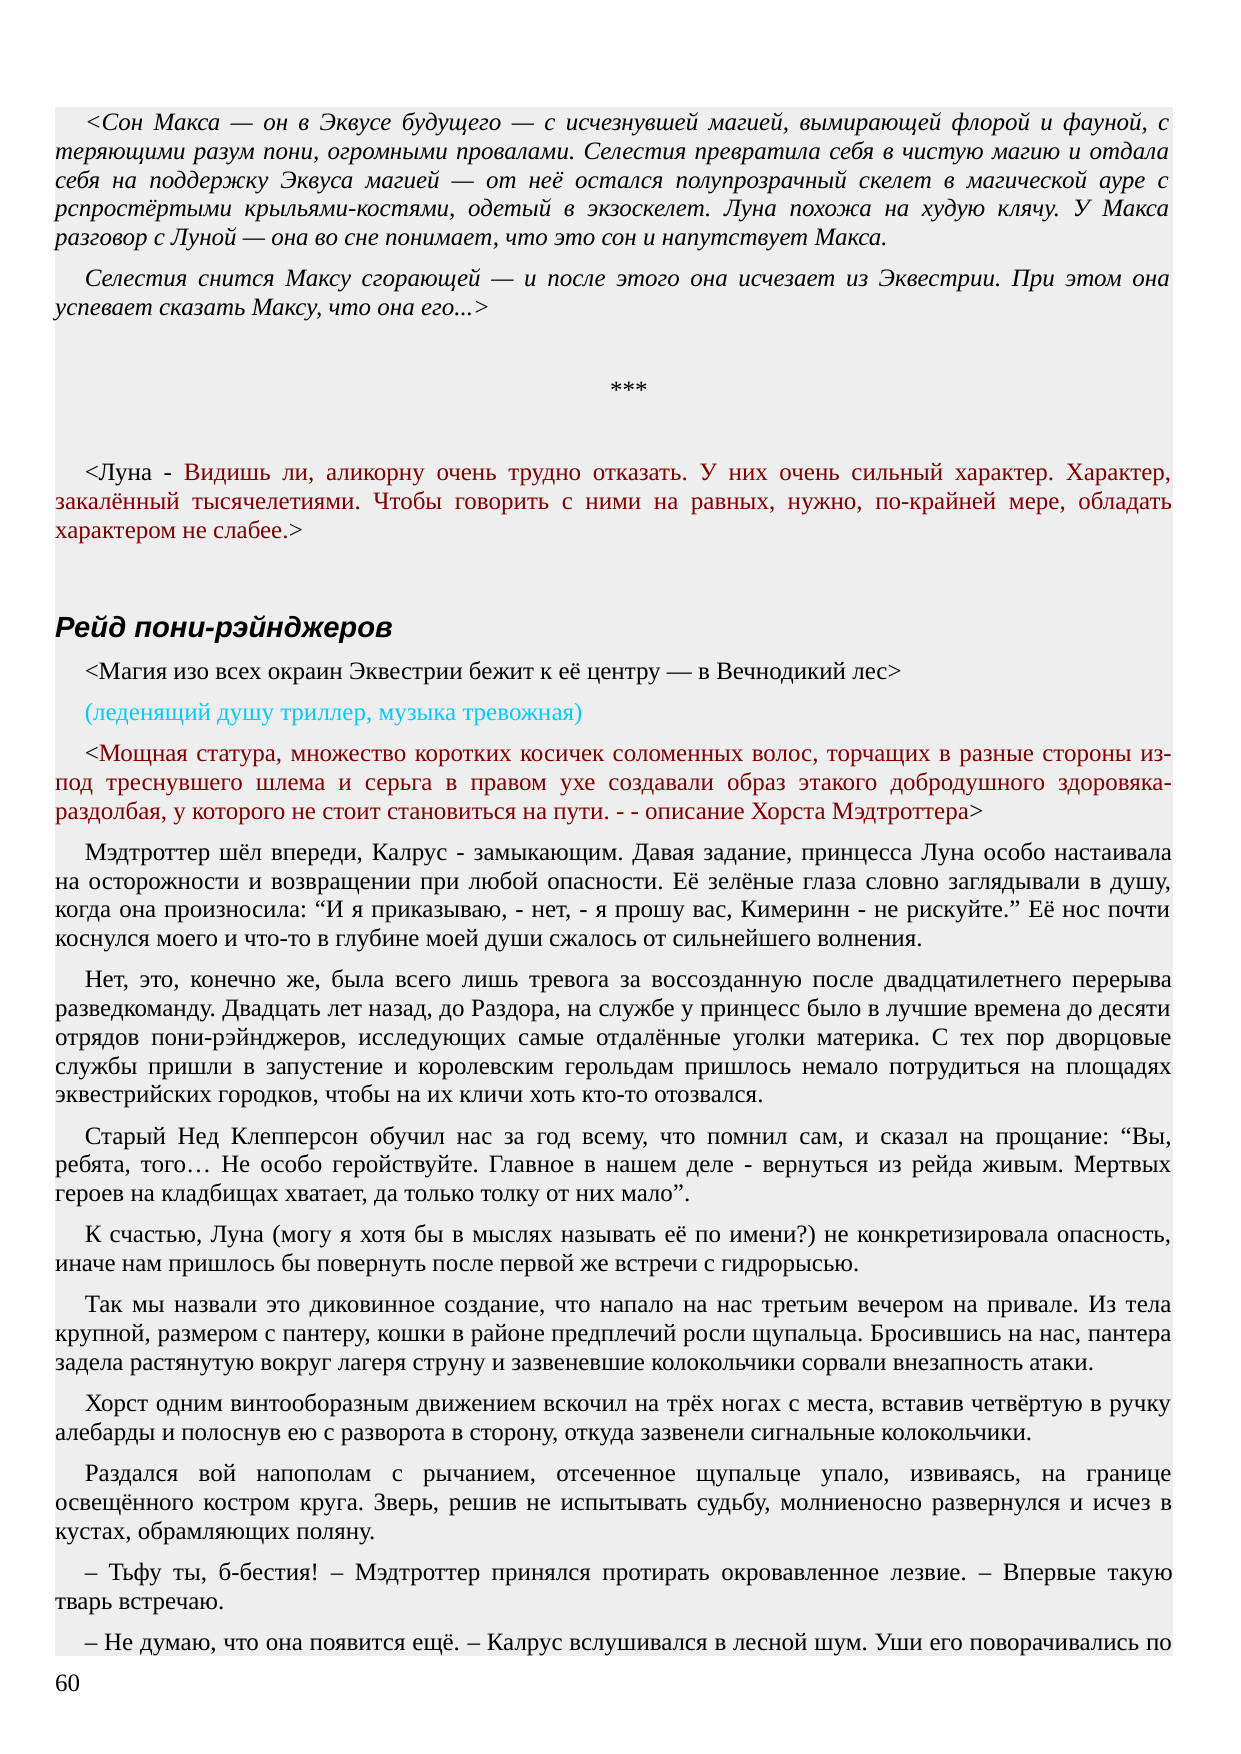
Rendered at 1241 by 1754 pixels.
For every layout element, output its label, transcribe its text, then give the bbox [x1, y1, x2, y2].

text *** [55, 375, 1173, 403]
text Мэдтроттер шёл впереди, Калрус - замыкающим. Давая задание, принцесса Луна особо настаивала на осторожности и возвращении при любой опасности. Её зелёные глаза словно заглядывали в душу, когда она произносила: “И я приказываю, - нет, - я прошу вас, Кимеринн - не рискуйте.” Её нос почти коснулся моего и что-то в глубине моей души сжалось от сильнейшего волнения. [55, 837, 1173, 952]
text Хорст одним винтооборазным движением вскочил на трёх ногах с места, вставив четвёртую в ручку алебарды и полоснув ею с разворота в сторону, откуда зазвенели сигнальные колокольчики. [55, 1388, 1173, 1446]
text Так мы назвали это диковинное создание, что напало на нас третьим вечером на привале. Из тела крупной, размером с пантеру, кошки в районе предплечий росли щупальца. Бросившись на нас, пантера задела растянутую вокруг лагеря струну и зазвеневшие колокольчики сорвали внезапность атаки. [55, 1289, 1173, 1376]
text (леденящий душу триллер, музыка тревожная) [55, 697, 1173, 726]
text К счастью, Луна (могу я хотя бы в мыслях называть её по имени?) не конкретизировала опасность, иначе нам пришлось бы повернуть после первой же встречи с гидрорысью. [55, 1219, 1173, 1277]
text – Не думаю, что она появится ещё. – Калрус вслушивался в лесной шум. Уши его поворачивались по [55, 1627, 1173, 1656]
text Селестия снится Максу сгорающей — и после этого она исчезает из Эквестрии. При этом она успевает сказать Максу, что она его...> [55, 263, 1173, 321]
text Нет, это, конечно же, была всего лишь тревога за воссозданную после двадцатилетнего перерыва разведкоманду. Двадцать лет назад, до Раздора, на службе у принцесс было в лучшие времена до десяти отрядов пони-рэйнджеров, исследующих самые отдалённые уголки материка. С тех пор дворцовые службы пришли в запустение и королевским герольдам пришлось немало потрудиться на площадях эквестрийских городков, чтобы на их кличи хоть кто-то отозвался. [55, 964, 1173, 1108]
subtitle Рейд пони-рэйнджеров [55, 610, 1173, 643]
text Раздался вой напополам с рычанием, отсеченное щупальце упало, извиваясь, на границе освещённого костром круга. Зверь, решив не испытывать судьбу, молниеносно развернулся и исчез в кустах, обрамляющих поляну. [55, 1458, 1173, 1544]
text <Мощная статура, множество коротких косичек соломенных волос, торчащих в разные стороны из-под треснувшего шлема и серьга в правом ухе создавали образ этакого добродушного здоровяка-раздолбая, у которого не стоит становиться на пути. - - описание Хорста Мэдтроттера> [55, 738, 1173, 824]
text <Сон Макса — он в Эквусе будущего — с исчезнувшей магией, вымирающей флорой и фауной, с теряющими разум пони, огромными провалами. Селестия превратила себя в чистую магию и отдала себя на поддержку Эквуса магией — от неё остался полупрозрачный скелет в магической ауре с рспростёртыми крыльями-костями, одетый в экзоскелет. Луна похожа на худую клячу. У Макса разговор с Луной — она во сне понимает, что это сон и напутствует Макса. [55, 107, 1173, 251]
text Старый Нед Клепперсон обучил нас за год всему, что помнил сам, и сказал на прощание: “Вы, ребята, того… Не особо геройствуйте. Главное в нашем деле - вернуться из рейда живым. Мертвых героев на кладбищах хватает, да только толку от них мало”. [55, 1121, 1173, 1207]
text – Тьфу ты, б-бестия! – Мэдтроттер принялся протирать окровавленное лезвие. – Впервые такую тварь встречаю. [55, 1557, 1173, 1614]
text <Магия изо всех окраин Эквестрии бежит к её центру — в Вечнодикий лес> [55, 656, 1173, 684]
text <Луна - Видишь ли, аликорну очень трудно отказать. У них очень сильный характер. Характер, закалённый тысячелетиями. Чтобы говорить с ними на равных, нужно, по-крайней мере, обладать характером не слабее.> [55, 457, 1173, 543]
